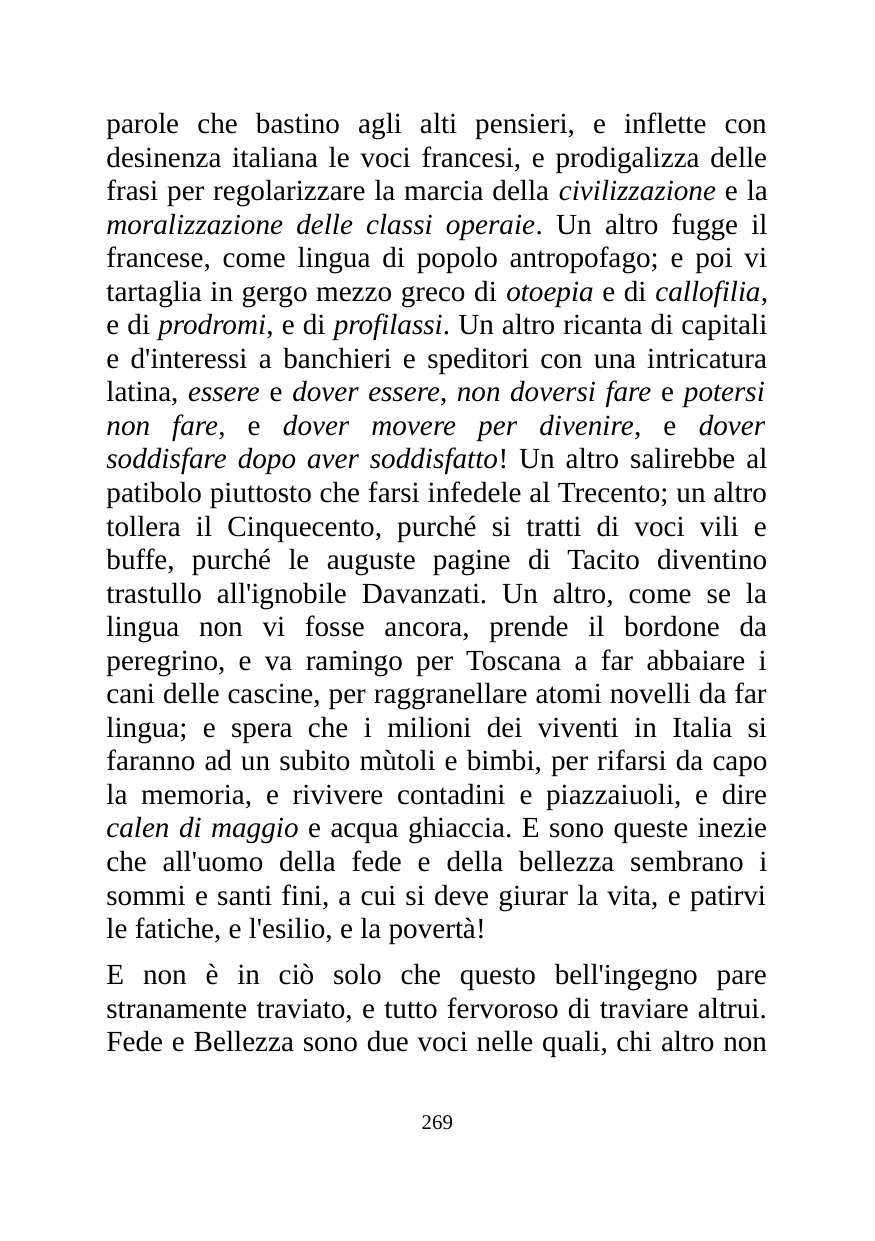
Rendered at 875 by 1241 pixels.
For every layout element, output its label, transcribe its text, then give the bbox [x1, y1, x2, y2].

text E non è in ciò solo che questo bell'ingegno pare stranamente traviato, e tutto fervoroso di traviare altrui. Fede e Bellezza sono due voci nelle quali, chi altro non [106, 957, 768, 1058]
text parole che bastino agli alti pensieri, e inflette con desinenza italiana le voci francesi, e prodigalizza delle frasi per regolarizzare la marcia della civilizzazione e la moralizzazione delle classi operaie. Un altro fugge il francese, come lingua di popolo antropofago; e poi vi tartaglia in gergo mezzo greco di otoepia e di callofilia, e di prodromi, e di profilassi. Un altro ricanta di capitali e d'interessi a banchieri e speditori con una intricatura latina, essere e dover essere, non doversi fare e potersi non fare, e dover movere per divenire, e dover soddisfare dopo aver soddisfatto! Un altro salirebbe al patibolo piuttosto che farsi infedele al Trecento; un altro tollera il Cinquecento, purché si tratti di voci vili e buffe, purché le auguste pagine di Tacito diventino trastullo all'ignobile Davanzati. Un altro, come se la lingua non vi fosse ancora, prende il bordone da peregrino, e va ramingo per Toscana a far abbaiare i cani delle cascine, per raggranellare atomi novelli da far lingua; e spera che i milioni dei viventi in Italia si faranno ad un subito mùtoli e bimbi, per rifarsi da capo la memoria, e rivivere contadini e piazzaiuoli, e dire calen di maggio e acqua ghiaccia. E sono queste inezie che all'uomo della fede e della bellezza sembrano i sommi e santi fini, a cui si deve giurar la vita, e patirvi le fatiche, e l'esilio, e la povertà! [106, 106, 768, 945]
